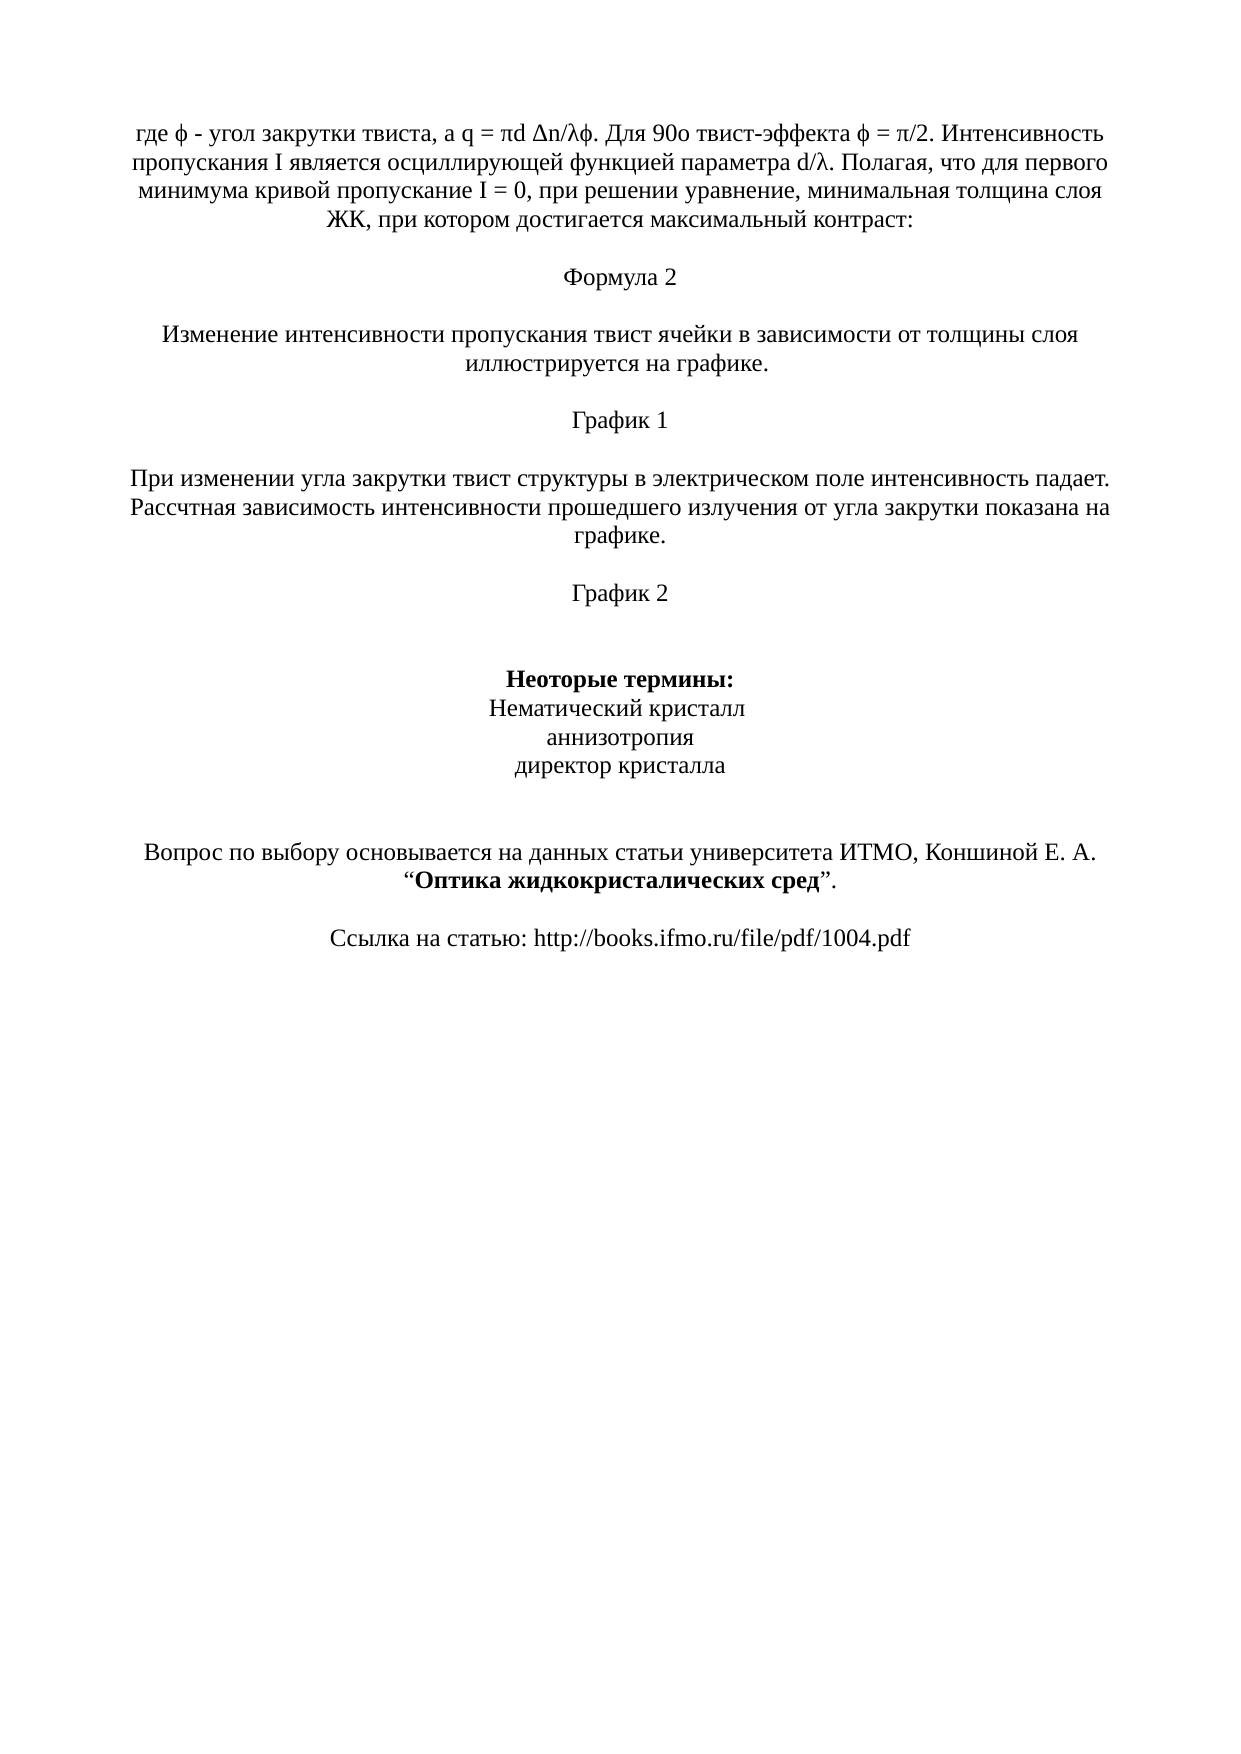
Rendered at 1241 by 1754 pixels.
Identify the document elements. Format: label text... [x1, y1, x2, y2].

text Вопрос по выбору основывается на данных статьи университета ИТМО, Коншиной Е. А. [118, 837, 1122, 866]
text При изменении угла закрутки твист структуры в электрическом поле интенсивность падает. Рассчтная зависимость интенсивности прошедшего излучения от угла закрутки показана на графике. [118, 463, 1122, 549]
text Нематический кристалл [118, 693, 1122, 722]
text директор кристалла [118, 751, 1122, 779]
text Формула 2 [118, 262, 1122, 291]
text “Оптика жидкокристалических сред”. [118, 866, 1122, 894]
text Неоторые термины: [118, 664, 1122, 693]
text График 2 [118, 578, 1122, 607]
text Изменение интенсивности пропускания твист ячейки в зависимости от толщины слоя иллюстрируется на графике. [118, 319, 1122, 377]
text Ссылка на статью: http://books.ifmo.ru/file/pdf/1004.pdf [118, 923, 1122, 952]
text График 1 [118, 406, 1122, 434]
text где ϕ - угол закрутки твиста, а q = πd Δn/λϕ. Для 90о твист-эффекта ϕ = π/2. Интенсивность пропускания I является осциллирующей функцией параметра d/λ. Полагая, что для первого минимума кривой пропускание I = 0, при решении уравнение, минимальная толщина слоя ЖК, при котором достигается максимальный контраст: [118, 118, 1122, 233]
text аннизотропия [118, 722, 1122, 751]
